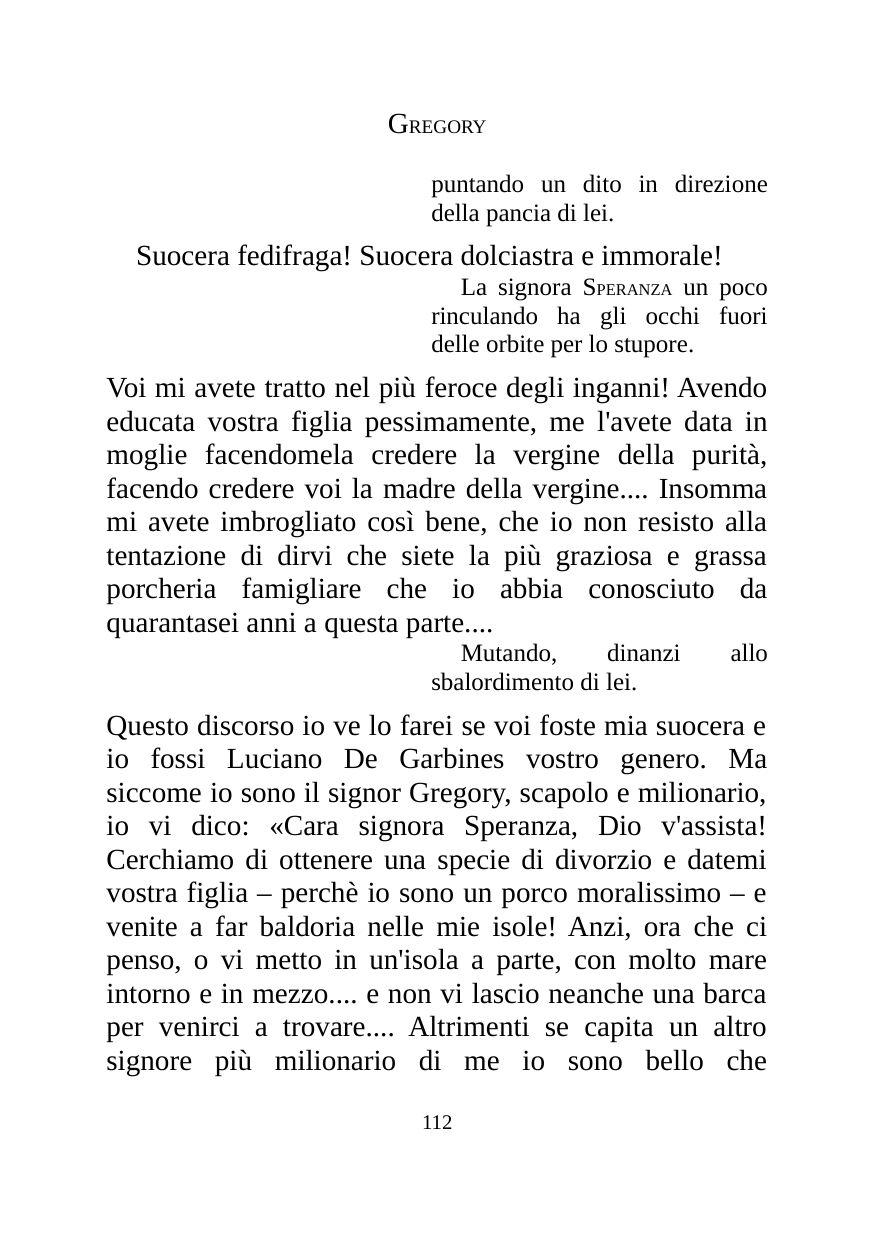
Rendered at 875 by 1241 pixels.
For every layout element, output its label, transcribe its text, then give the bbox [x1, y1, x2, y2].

text puntando un dito in direzione della pancia di lei. [431, 169, 768, 227]
text Suocera fedifraga! Suocera dolciastra e immorale! [106, 238, 768, 272]
text La signora Speranza un poco rinculando ha gli occhi fuori delle orbite per lo stupore. [431, 272, 768, 358]
text Mutando, dinanzi allo sbalordimento di lei. [431, 638, 768, 696]
text Voi mi avete tratto nel più feroce degli inganni! Avendo educata vostra figlia pessimamente, me l'avete data in moglie facendomela credere la vergine della purità, facendo credere voi la madre della vergine.... Insomma mi avete imbrogliato così bene, che io non resisto alla tentazione di dirvi che siete la più graziosa e grassa porcheria famigliare che io abbia conosciuto da quarantasei anni a questa parte.... [106, 370, 768, 638]
text Questo discorso io ve lo farei se voi foste mia suocera e io fossi Luciano De Garbines vostro genero. Ma siccome io sono il signor Gregory, scapolo e milionario, io vi dico: «Cara signora Speranza, Dio v'assista! Cerchiamo di ottenere una specie di divorzio e datemi vostra figlia – perchè io sono un porco moralissimo – e venite a far baldoria nelle mie isole! Anzi, ora che ci penso, o vi metto in un'isola a parte, con molto mare intorno e in mezzo.... e non vi lascio neanche una barca per venirci a trovare.... Altrimenti se capita un altro signore più milionario di me io sono bello che [106, 708, 768, 1077]
text Gregory [106, 106, 768, 140]
